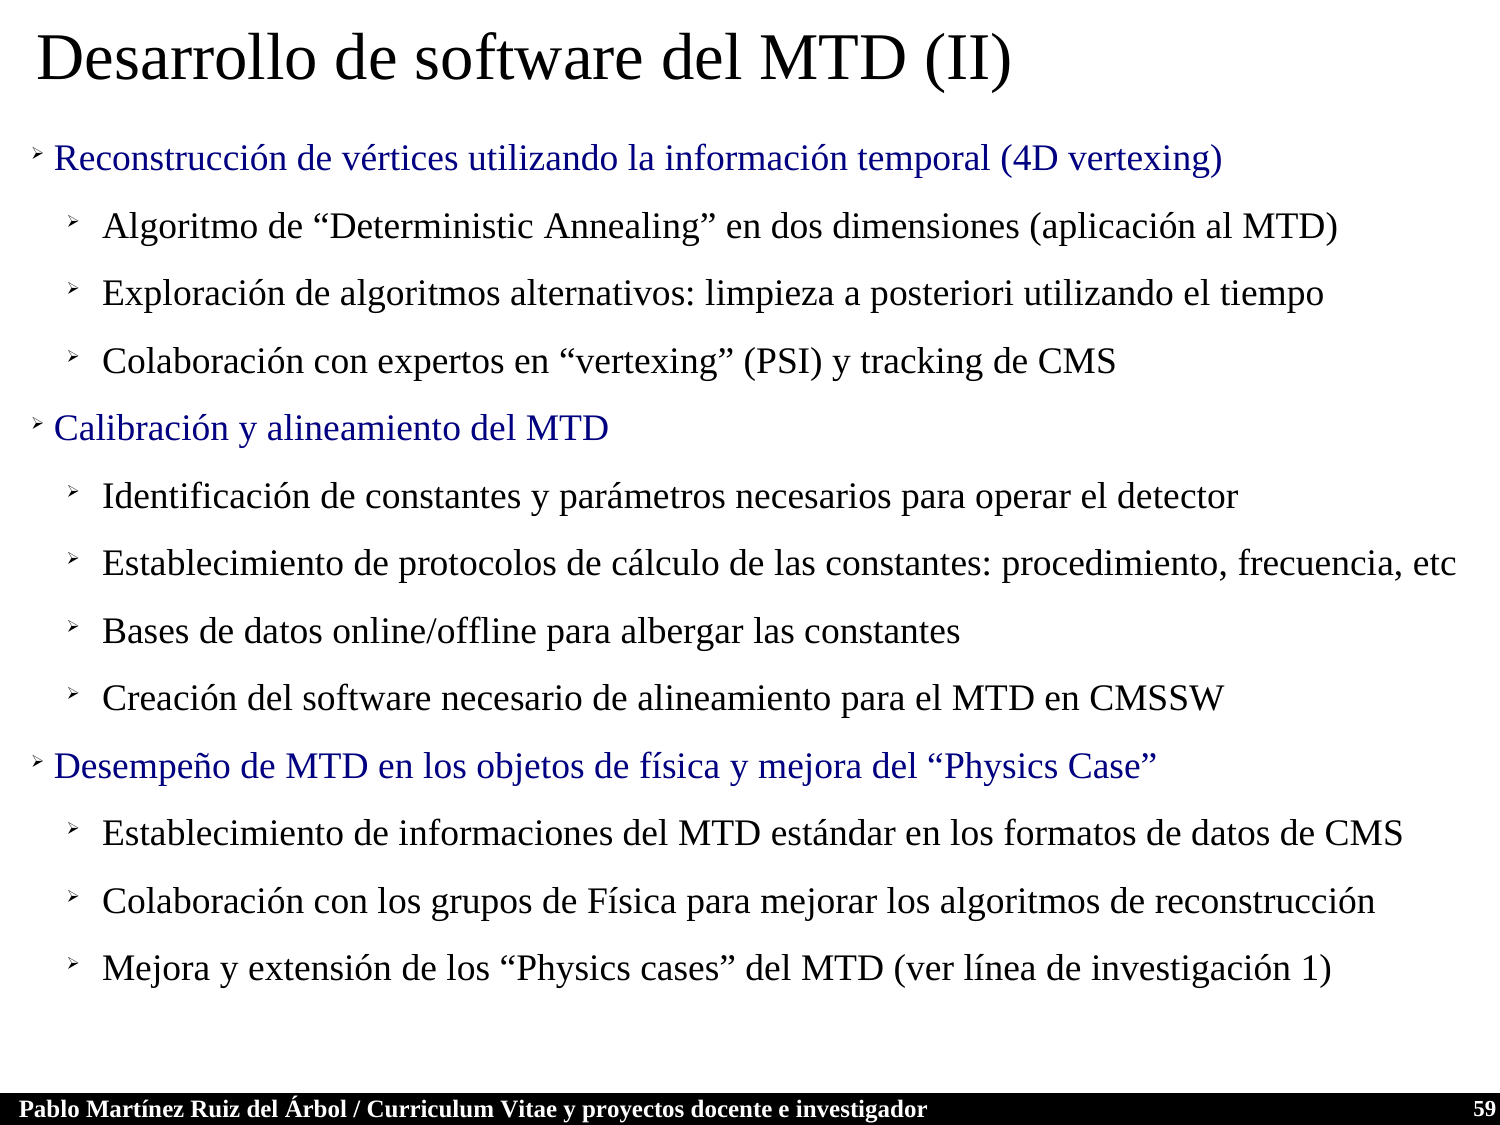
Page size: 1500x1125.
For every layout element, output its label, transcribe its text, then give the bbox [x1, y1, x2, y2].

text_box Reconstrucción de vértices utilizando la información temporal (4D vertexing) Algoritmo de “Deterministic Annealing” en dos dimensiones (aplicación al MTD) Exploración de algoritmos alternativos: limpieza a posteriori utilizando el tiempo Colaboración con expertos en “vertexing” (PSI) y tracking de CMS Calibración y alineamiento del MTD Identificación de constantes y parámetros necesarios para operar el detector Establecimiento de protocolos de cálculo de las constantes: procedimiento, frecuencia, etc Bases de datos online/offline para albergar las constantes Creación del software necesario de alineamiento para el MTD en CMSSW Desempeño de MTD en los objetos de física y mejora del “Physics Case” Establecimiento de informaciones del MTD estándar en los formatos de datos de CMS Colaboración con los grupos de Física para mejorar los algoritmos de reconstrucción Mejora y extensión de los “Physics cases” del MTD (ver línea de investigación 1) [11, 98, 1500, 279]
text_box Desarrollo de software del MTD (II) [10, 3, 1041, 111]
